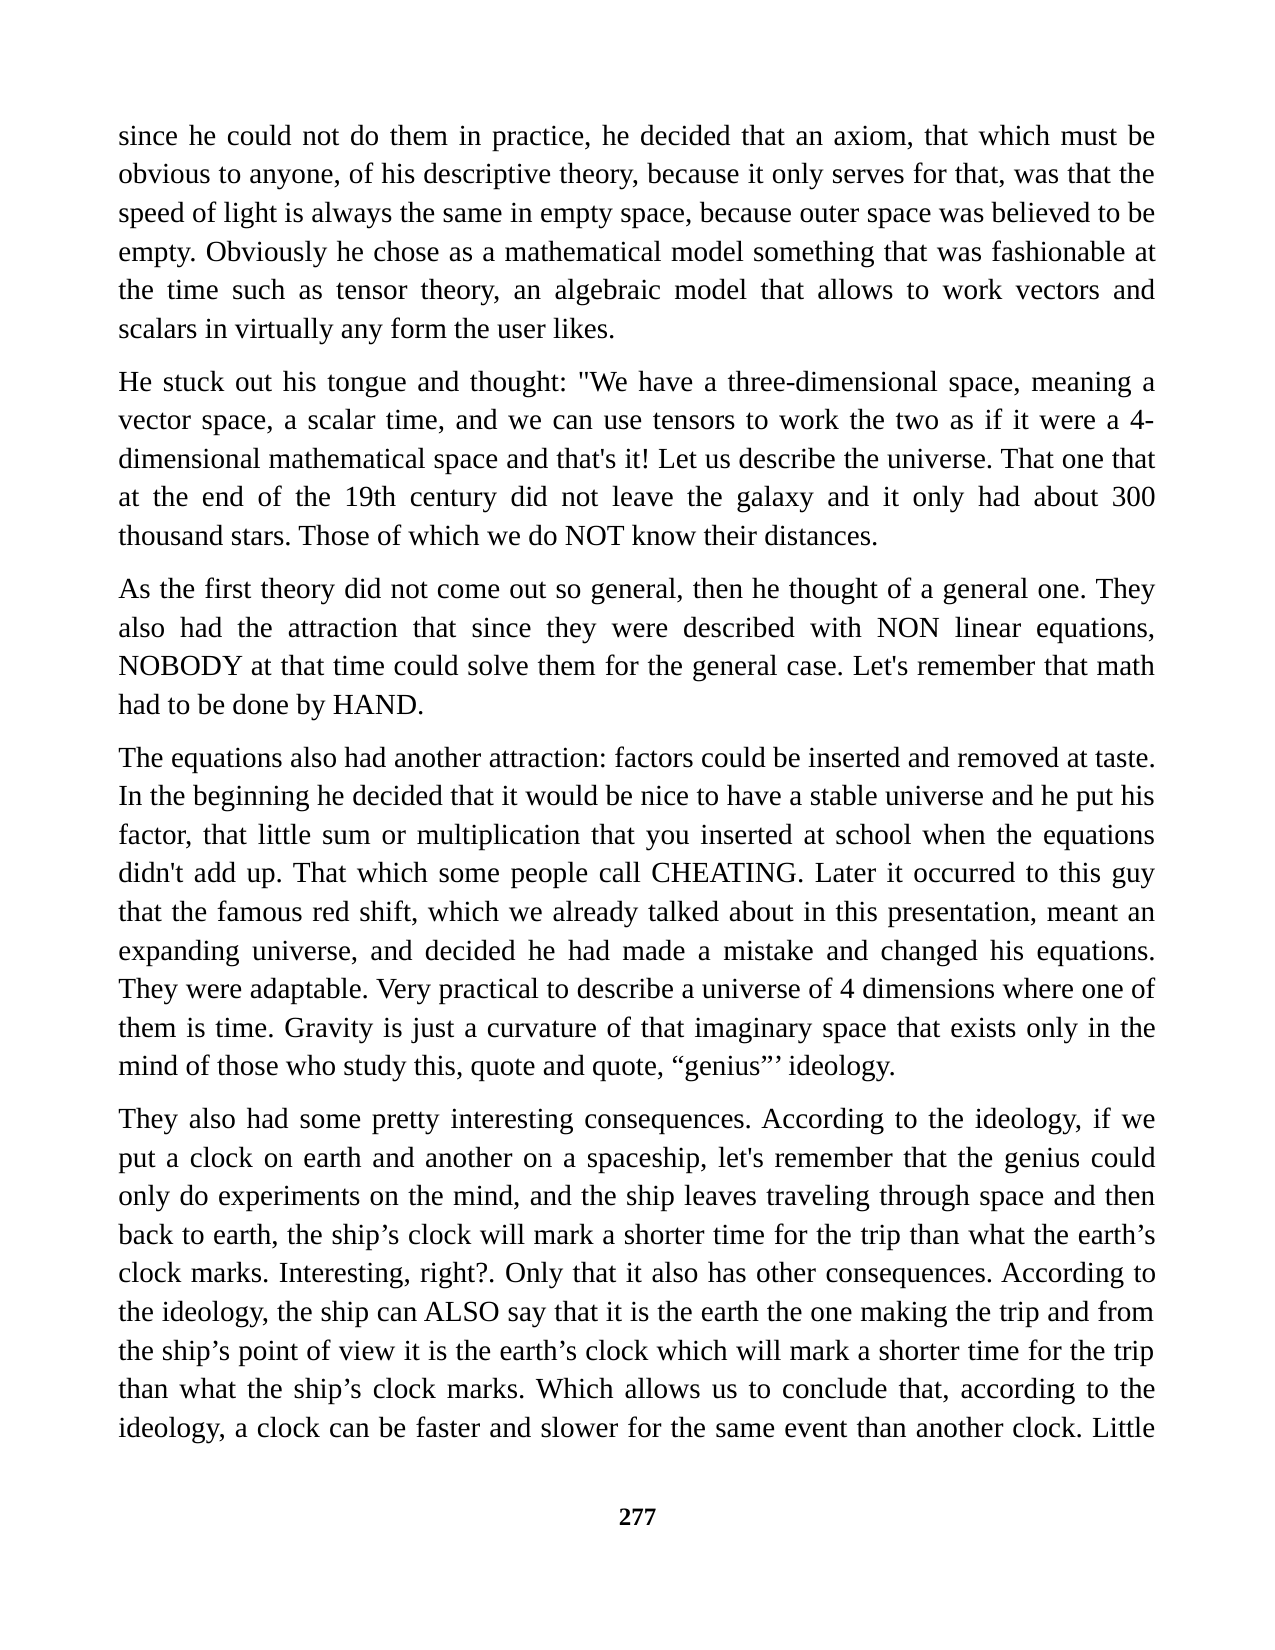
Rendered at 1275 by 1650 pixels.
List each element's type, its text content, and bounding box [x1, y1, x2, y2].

text since he could not do them in practice, he decided that an axiom, that which must be obvious to anyone, of his descriptive theory, because it only serves for that, was that the speed of light is always the same in empty space, because outer space was believed to be empty. Obviously he chose as a mathematical model something that was fashionable at the time such as tensor theory, an algebraic model that allows to work vectors and scalars in virtually any form the user likes. [118, 118, 1157, 344]
text He stuck out his tongue and thought: "We have a three-dimensional space, meaning a vector space, a scalar time, and we can use tensors to work the two as if it were a 4-dimensional mathematical space and that's it! Let us describe the universe. That one that at the end of the 19th century did not leave the galaxy and it only had about 300 thousand stars. Those of which we do NOT know their distances. [118, 364, 1157, 552]
text As the first theory did not come out so general, then he thought of a general one. They also had the attraction that since they were described with NON linear equations, NOBODY at that time could solve them for the general case. Let's remember that math had to be done by HAND. [118, 571, 1157, 720]
text The equations also had another attraction: factors could be inserted and removed at taste. In the beginning he decided that it would be nice to have a stable universe and he put his factor, that little sum or multiplication that you inserted at school when the equations didn't add up. That which some people call CHEATING. Later it occurred to this guy that the famous red shift, which we already talked about in this presentation, meant an expanding universe, and decided he had made a mistake and changed his equations. They were adaptable. Very practical to describe a universe of 4 dimensions where one of them is time. Gravity is just a curvature of that imaginary space that exists only in the mind of those who study this, quote and quote, “genius”’ ideology. [118, 740, 1157, 1082]
text They also had some pretty interesting consequences. According to the ideology, if we put a clock on earth and another on a spaceship, let's remember that the genius could only do experiments on the mind, and the ship leaves traveling through space and then back to earth, the ship’s clock will mark a shorter time for the trip than what the earth’s clock marks. Interesting, right?. Only that it also has other consequences. According to the ideology, the ship can ALSO say that it is the earth the one making the trip and from the ship’s point of view it is the earth’s clock which will mark a shorter time for the trip than what the ship’s clock marks. Which allows us to conclude that, according to the ideology, a clock can be faster and slower for the same event than another clock. Little [118, 1101, 1157, 1443]
